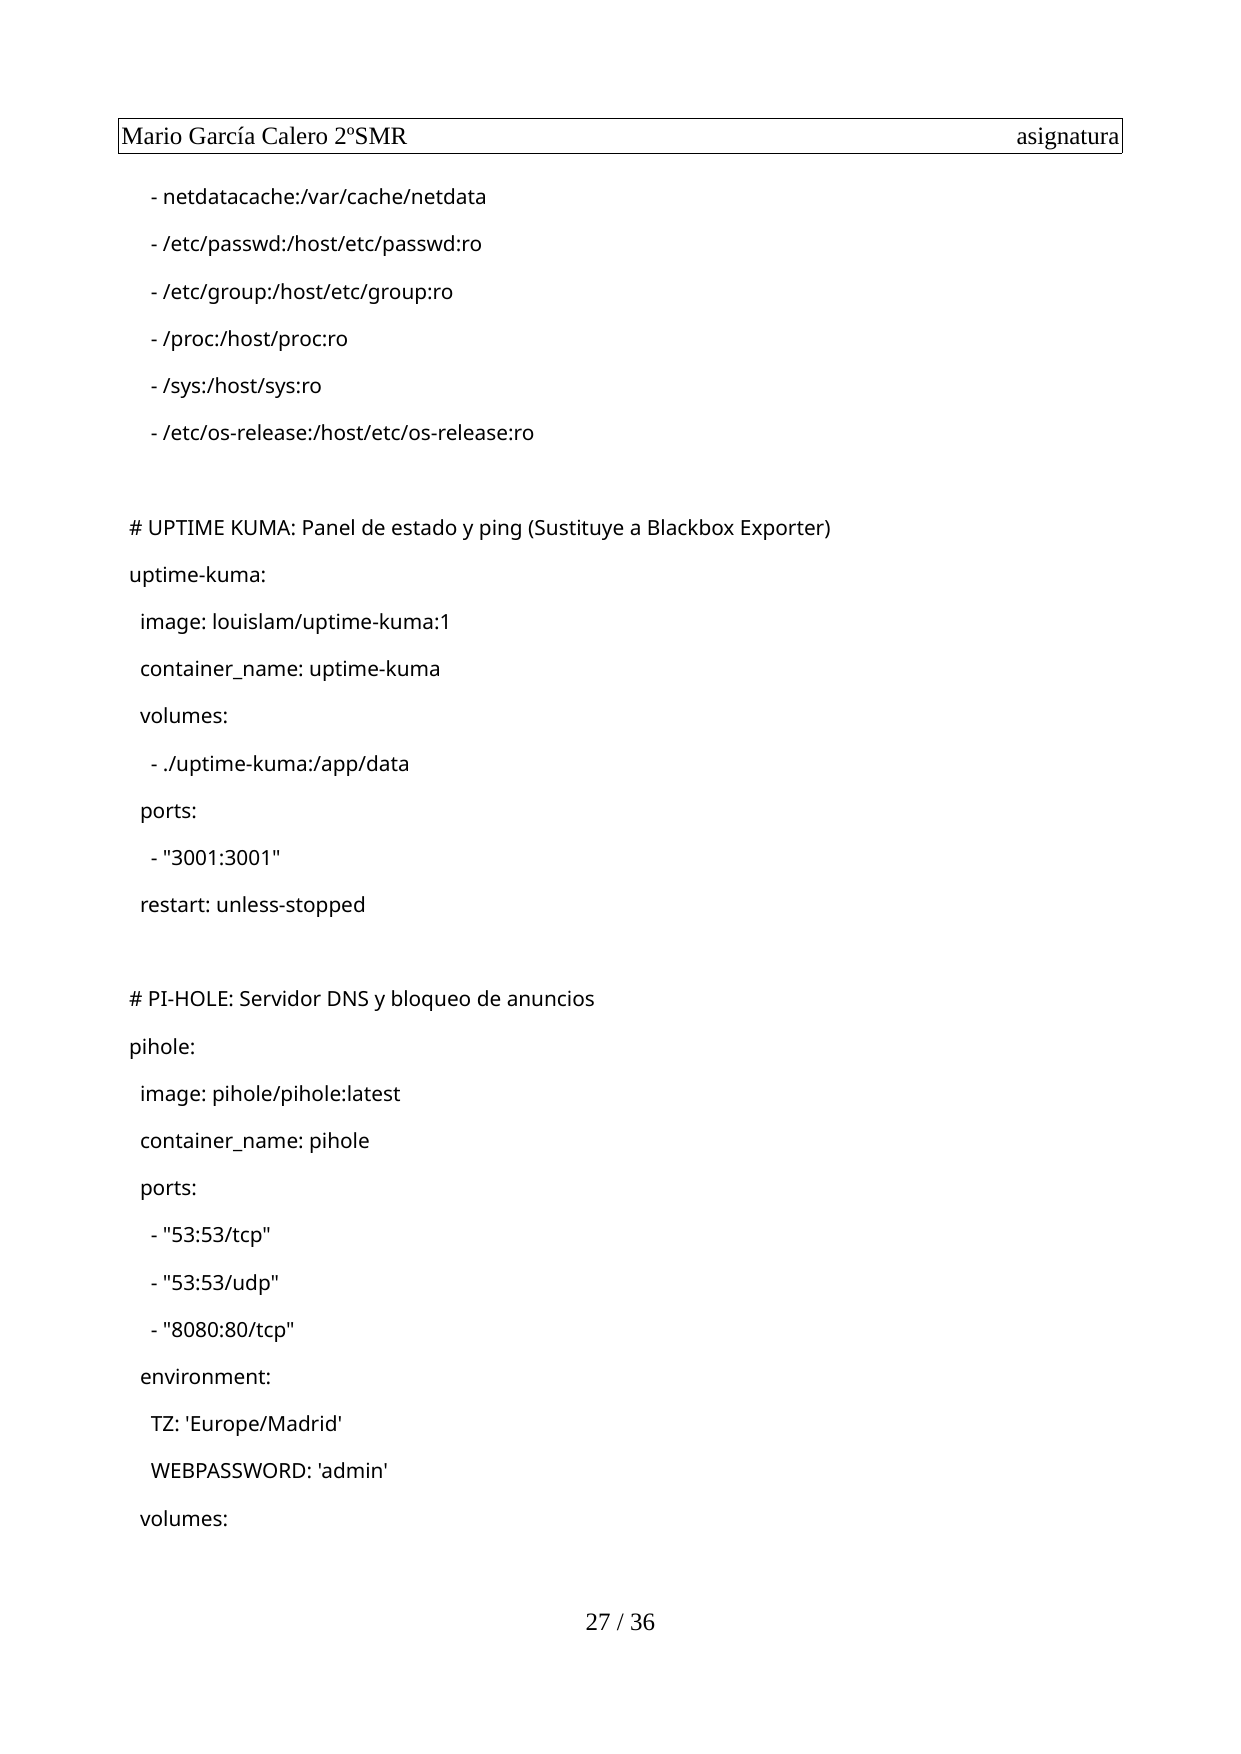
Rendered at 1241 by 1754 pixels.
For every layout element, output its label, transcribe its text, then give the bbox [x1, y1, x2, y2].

text container_name: pihole [118, 1126, 1122, 1154]
text environment: [118, 1362, 1122, 1391]
text - "53:53/udp" [118, 1268, 1122, 1296]
text - /proc:/host/proc:ro [118, 324, 1122, 352]
text image: pihole/pihole:latest [118, 1079, 1122, 1107]
text volumes: [118, 1504, 1122, 1532]
text - /etc/passwd:/host/etc/passwd:ro [118, 229, 1122, 258]
text - ./uptime-kuma:/app/data [118, 749, 1122, 777]
text - /etc/group:/host/etc/group:ro [118, 277, 1122, 305]
text restart: unless-stopped [118, 890, 1122, 919]
text - /etc/os-release:/host/etc/os-release:ro [118, 418, 1122, 447]
text container_name: uptime-kuma [118, 654, 1122, 683]
text # UPTIME KUMA: Panel de estado y ping (Sustituye a Blackbox Exporter) [118, 513, 1122, 541]
text - /sys:/host/sys:ro [118, 371, 1122, 399]
text image: louislam/uptime-kuma:1 [118, 607, 1122, 636]
text ports: [118, 796, 1122, 824]
text uptime-kuma: [118, 560, 1122, 588]
text volumes: [118, 701, 1122, 730]
text - "53:53/tcp" [118, 1221, 1122, 1249]
text - "8080:80/tcp" [118, 1315, 1122, 1343]
text ports: [118, 1173, 1122, 1202]
text - "3001:3001" [118, 843, 1122, 871]
text # PI-HOLE: Servidor DNS y bloqueo de anuncios [118, 984, 1122, 1013]
text pihole: [118, 1032, 1122, 1060]
text - netdatacache:/var/cache/netdata [118, 182, 1122, 211]
text WEBPASSWORD: 'admin' [118, 1456, 1122, 1485]
text TZ: 'Europe/Madrid' [118, 1409, 1122, 1438]
